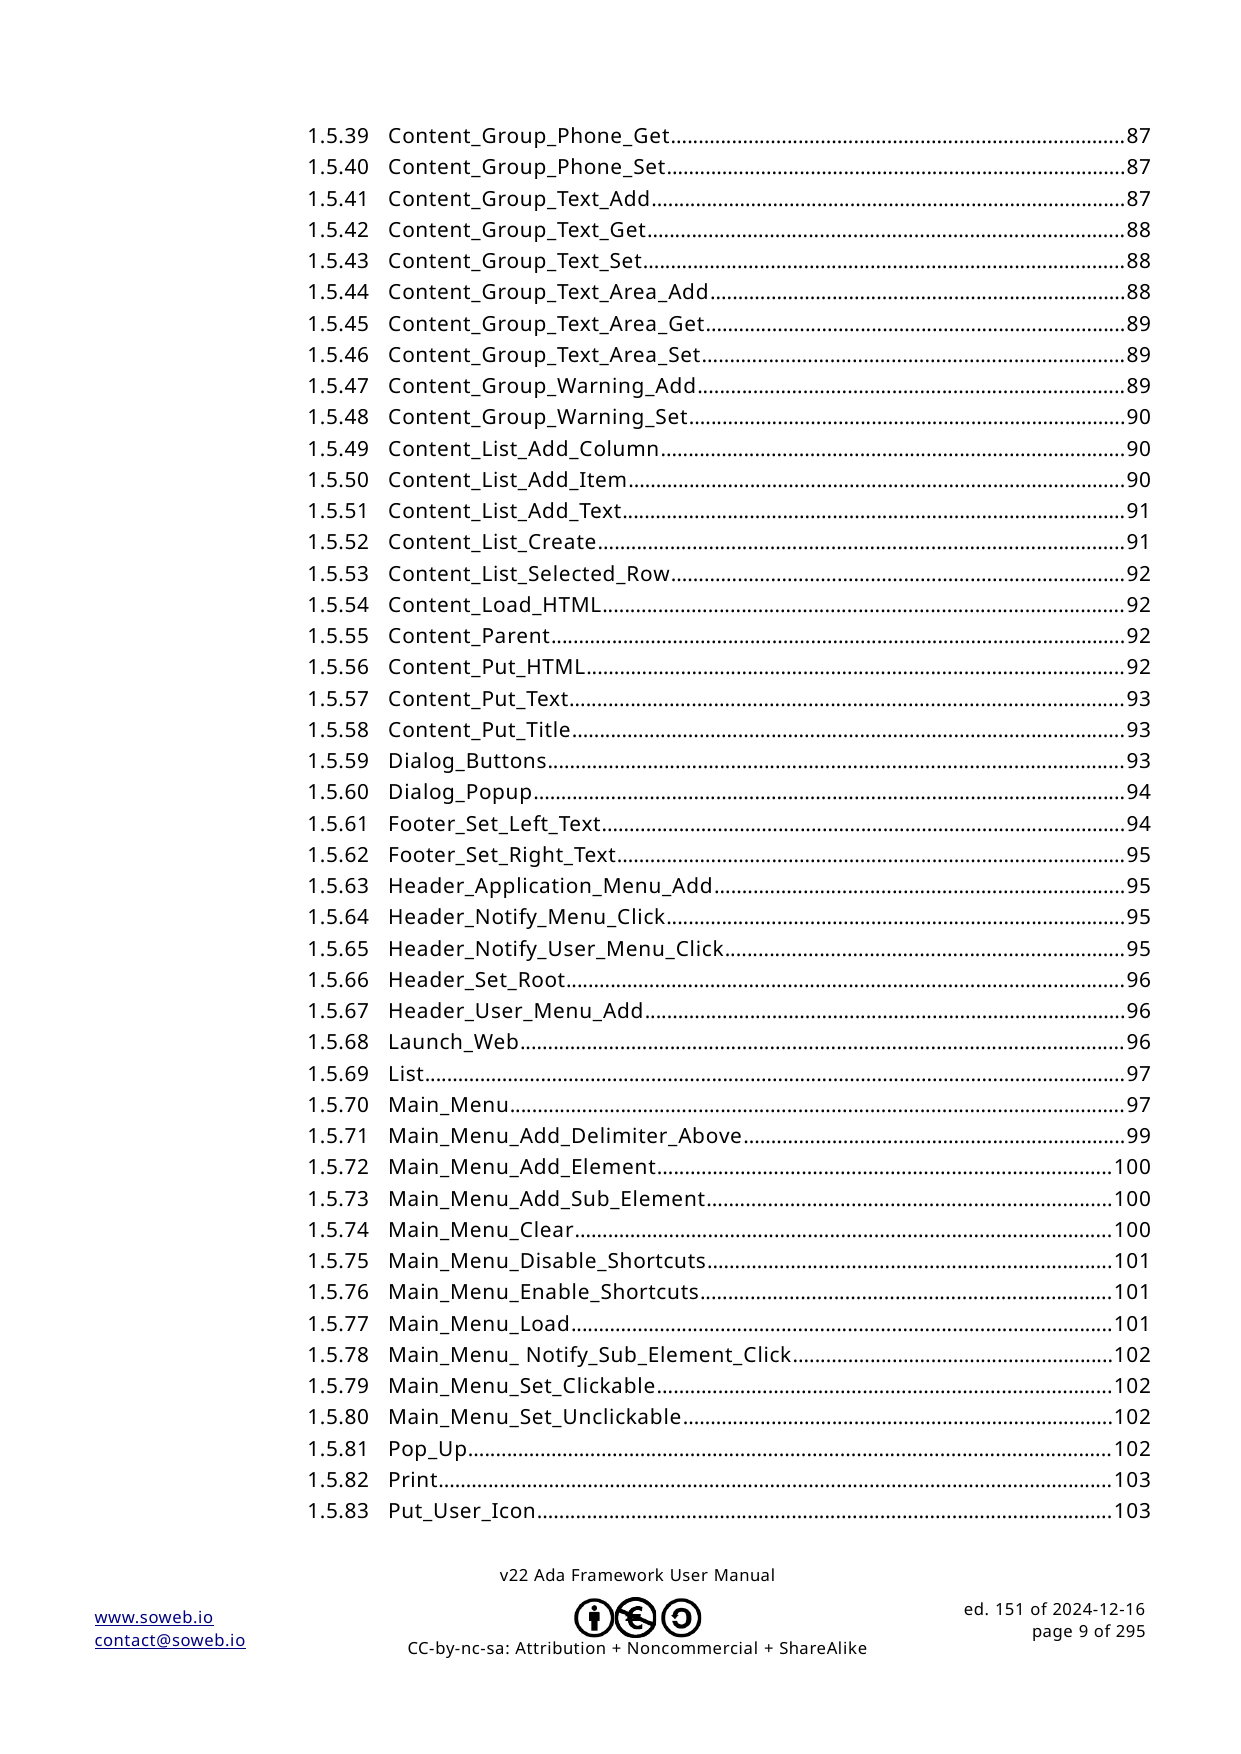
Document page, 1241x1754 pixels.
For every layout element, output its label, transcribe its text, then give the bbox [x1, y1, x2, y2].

text 1.5.61 Footer_Set_Left_Text 94 [307, 806, 1152, 837]
text 1.5.44 Content_Group_Text_Area_Add 88 [307, 275, 1152, 306]
text 1.5.45 Content_Group_Text_Area_Get 89 [307, 306, 1152, 337]
text 1.5.77 Main_Menu_Load 101 [307, 1306, 1152, 1337]
picture [660, 1597, 702, 1638]
text 1.5.39 Content_Group_Phone_Get 87 [307, 118, 1152, 150]
text 1.5.46 Content_Group_Text_Area_Set 89 [307, 337, 1152, 368]
text 1.5.70 Main_Menu 97 [307, 1087, 1152, 1118]
text 1.5.71 Main_Menu_Add_Delimiter_Above 99 [307, 1118, 1152, 1150]
text 1.5.42 Content_Group_Text_Get 88 [307, 212, 1152, 243]
text 1.5.73 Main_Menu_Add_Sub_Element 100 [307, 1181, 1152, 1212]
text 1.5.60 Dialog_Popup 94 [307, 775, 1152, 806]
text 1.5.67 Header_User_Menu_Add 96 [307, 993, 1152, 1025]
text 1.5.57 Content_Put_Text 93 [307, 681, 1152, 712]
text 1.5.75 Main_Menu_Disable_Shortcuts 101 [307, 1243, 1152, 1275]
text 1.5.55 Content_Parent 92 [307, 618, 1152, 650]
text 1.5.65 Header_Notify_User_Menu_Click 95 [307, 931, 1152, 962]
text 1.5.48 Content_Group_Warning_Set 90 [307, 400, 1152, 431]
text 1.5.66 Header_Set_Root 96 [307, 962, 1152, 993]
text 1.5.79 Main_Menu_Set_Clickable 102 [307, 1368, 1152, 1400]
text 1.5.81 Pop_Up 102 [307, 1431, 1152, 1462]
picture [573, 1597, 657, 1638]
text 1.5.58 Content_Put_Title 93 [307, 712, 1152, 743]
text 1.5.59 Dialog_Buttons 93 [307, 743, 1152, 775]
text 1.5.82 Print 103 [307, 1462, 1152, 1493]
text 1.5.62 Footer_Set_Right_Text 95 [307, 837, 1152, 868]
text 1.5.43 Content_Group_Text_Set 88 [307, 243, 1152, 275]
text 1.5.40 Content_Group_Phone_Set 87 [307, 150, 1152, 181]
text 1.5.74 Main_Menu_Clear 100 [307, 1212, 1152, 1243]
text 1.5.78 Main_Menu_ Notify_Sub_Element_Click 102 [307, 1337, 1152, 1368]
text 1.5.52 Content_List_Create 91 [307, 525, 1152, 556]
text 1.5.63 Header_Application_Menu_Add 95 [307, 868, 1152, 900]
text 1.5.51 Content_List_Add_Text 91 [307, 493, 1152, 525]
text 1.5.47 Content_Group_Warning_Add 89 [307, 368, 1152, 400]
text 1.5.64 Header_Notify_Menu_Click 95 [307, 900, 1152, 931]
text 1.5.50 Content_List_Add_Item 90 [307, 462, 1152, 493]
text 1.5.72 Main_Menu_Add_Element 100 [307, 1150, 1152, 1181]
text 1.5.69 List 97 [307, 1056, 1152, 1087]
text 1.5.68 Launch_Web 96 [307, 1025, 1152, 1056]
text 1.5.76 Main_Menu_Enable_Shortcuts 101 [307, 1275, 1152, 1306]
text 1.5.53 Content_List_Selected_Row 92 [307, 556, 1152, 587]
text 1.5.80 Main_Menu_Set_Unclickable 102 [307, 1400, 1152, 1431]
text 1.5.54 Content_Load_HTML 92 [307, 587, 1152, 618]
text 1.5.83 Put_User_Icon 103 [307, 1493, 1152, 1525]
text 1.5.56 Content_Put_HTML 92 [307, 650, 1152, 681]
text 1.5.49 Content_List_Add_Column 90 [307, 431, 1152, 462]
text 1.5.41 Content_Group_Text_Add 87 [307, 181, 1152, 212]
